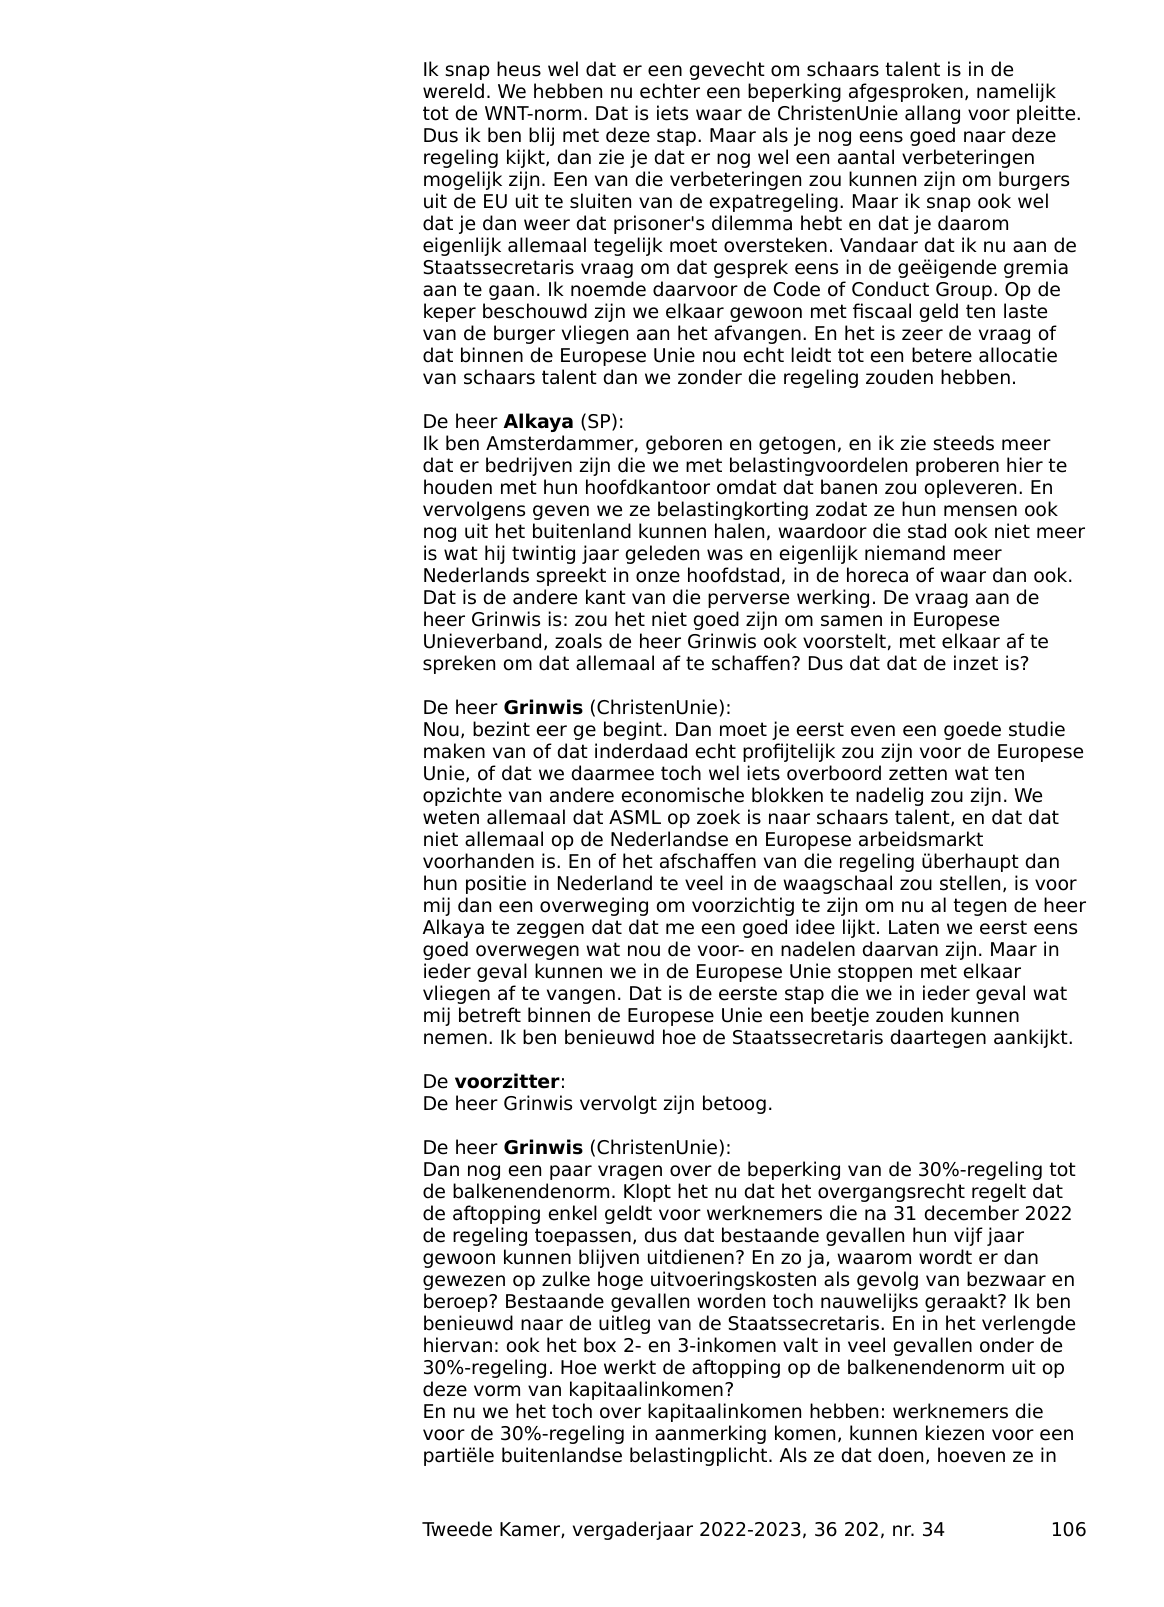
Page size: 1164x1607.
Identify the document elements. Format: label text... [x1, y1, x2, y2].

text Nou, bezint eer ge begint. Dan moet je eerst even een goede studie maken van of dat inderdaad echt profijtelijk zou zijn voor de Europese Unie, of dat we daarmee toch wel iets overboord zetten wat ten opzichte van andere economische blokken te nadelig zou zijn. We weten allemaal dat ASML op zoek is naar schaars talent, en dat dat niet allemaal op de Nederlandse en Europese arbeidsmarkt voorhanden is. En of het afschaffen van die regeling überhaupt dan hun positie in Nederland te veel in de waagschaal zou stellen, is voor mij dan een overweging om voorzichtig te zijn om nu al tegen de heer Alkaya te zeggen dat dat me een goed idee lijkt. Laten we eerst eens goed overwegen wat nou de voor- en nadelen daarvan zijn. Maar in ieder geval kunnen we in de Europese Unie stoppen met elkaar vliegen af te vangen. Dat is de eerste stap die we in ieder geval wat mij betreft binnen de Europese Unie een beetje zouden kunnen nemen. Ik ben benieuwd hoe de Staatssecretaris daartegen aankijkt. [422, 719, 1087, 1048]
text De heer Grinwis vervolgt zijn betoog. [422, 1093, 1087, 1115]
text Ik ben Amsterdammer, geboren en getogen, en ik zie steeds meer dat er bedrijven zijn die we met belastingvoordelen proberen hier te houden met hun hoofdkantoor omdat dat banen zou opleveren. En vervolgens geven we ze belastingkorting zodat ze hun mensen ook nog uit het buitenland kunnen halen, waardoor die stad ook niet meer is wat hij twintig jaar geleden was en eigenlijk niemand meer Nederlands spreekt in onze hoofdstad, in de horeca of waar dan ook. Dat is de andere kant van die perverse werking. De vraag aan de heer Grinwis is: zou het niet goed zijn om samen in Europese Unieverband, zoals de heer Grinwis ook voorstelt, met elkaar af te spreken om dat allemaal af te schaffen? Dus dat dat de inzet is? [422, 433, 1087, 675]
text De voorzitter: [422, 1071, 1087, 1093]
text De heer Grinwis (ChristenUnie): [422, 1137, 1087, 1159]
text De heer Alkaya (SP): [422, 411, 1087, 433]
text De heer Grinwis (ChristenUnie): [422, 697, 1087, 719]
text Dan nog een paar vragen over de beperking van de 30%-regeling tot de balkenendenorm. Klopt het nu dat het overgangsrecht regelt dat de aftopping enkel geldt voor werknemers die na 31 december 2022 de regeling toepassen, dus dat bestaande gevallen hun vijf jaar gewoon kunnen blijven uitdienen? En zo ja, waarom wordt er dan gewezen op zulke hoge uitvoeringskosten als gevolg van bezwaar en beroep? Bestaande gevallen worden toch nauwelijks geraakt? Ik ben benieuwd naar de uitleg van de Staatssecretaris. En in het verlengde hiervan: ook het box 2- en 3-inkomen valt in veel gevallen onder de 30%-regeling. Hoe werkt de aftopping op de balkenendenorm uit op deze vorm van kapitaalinkomen? [422, 1159, 1087, 1401]
text Ik snap heus wel dat er een gevecht om schaars talent is in de wereld. We hebben nu echter een beperking afgesproken, namelijk tot de WNT-norm. Dat is iets waar de ChristenUnie allang voor pleitte. Dus ik ben blij met deze stap. Maar als je nog eens goed naar deze regeling kijkt, dan zie je dat er nog wel een aantal verbeteringen mogelijk zijn. Een van die verbeteringen zou kunnen zijn om burgers uit de EU uit te sluiten van de expatregeling. Maar ik snap ook wel dat je dan weer dat prisoner's dilemma hebt en dat je daarom eigenlijk allemaal tegelijk moet oversteken. Vandaar dat ik nu aan de Staatssecretaris vraag om dat gesprek eens in de geëigende gremia aan te gaan. Ik noemde daarvoor de Code of Conduct Group. Op de keper beschouwd zijn we elkaar gewoon met fiscaal geld ten laste van de burger vliegen aan het afvangen. En het is zeer de vraag of dat binnen de Europese Unie nou echt leidt tot een betere allocatie van schaars talent dan we zonder die regeling zouden hebben. [422, 59, 1087, 389]
text En nu we het toch over kapitaalinkomen hebben: werknemers die voor de 30%-regeling in aanmerking komen, kunnen kiezen voor een partiële buitenlandse belastingplicht. Als ze dat doen, hoeven ze in [422, 1401, 1087, 1467]
